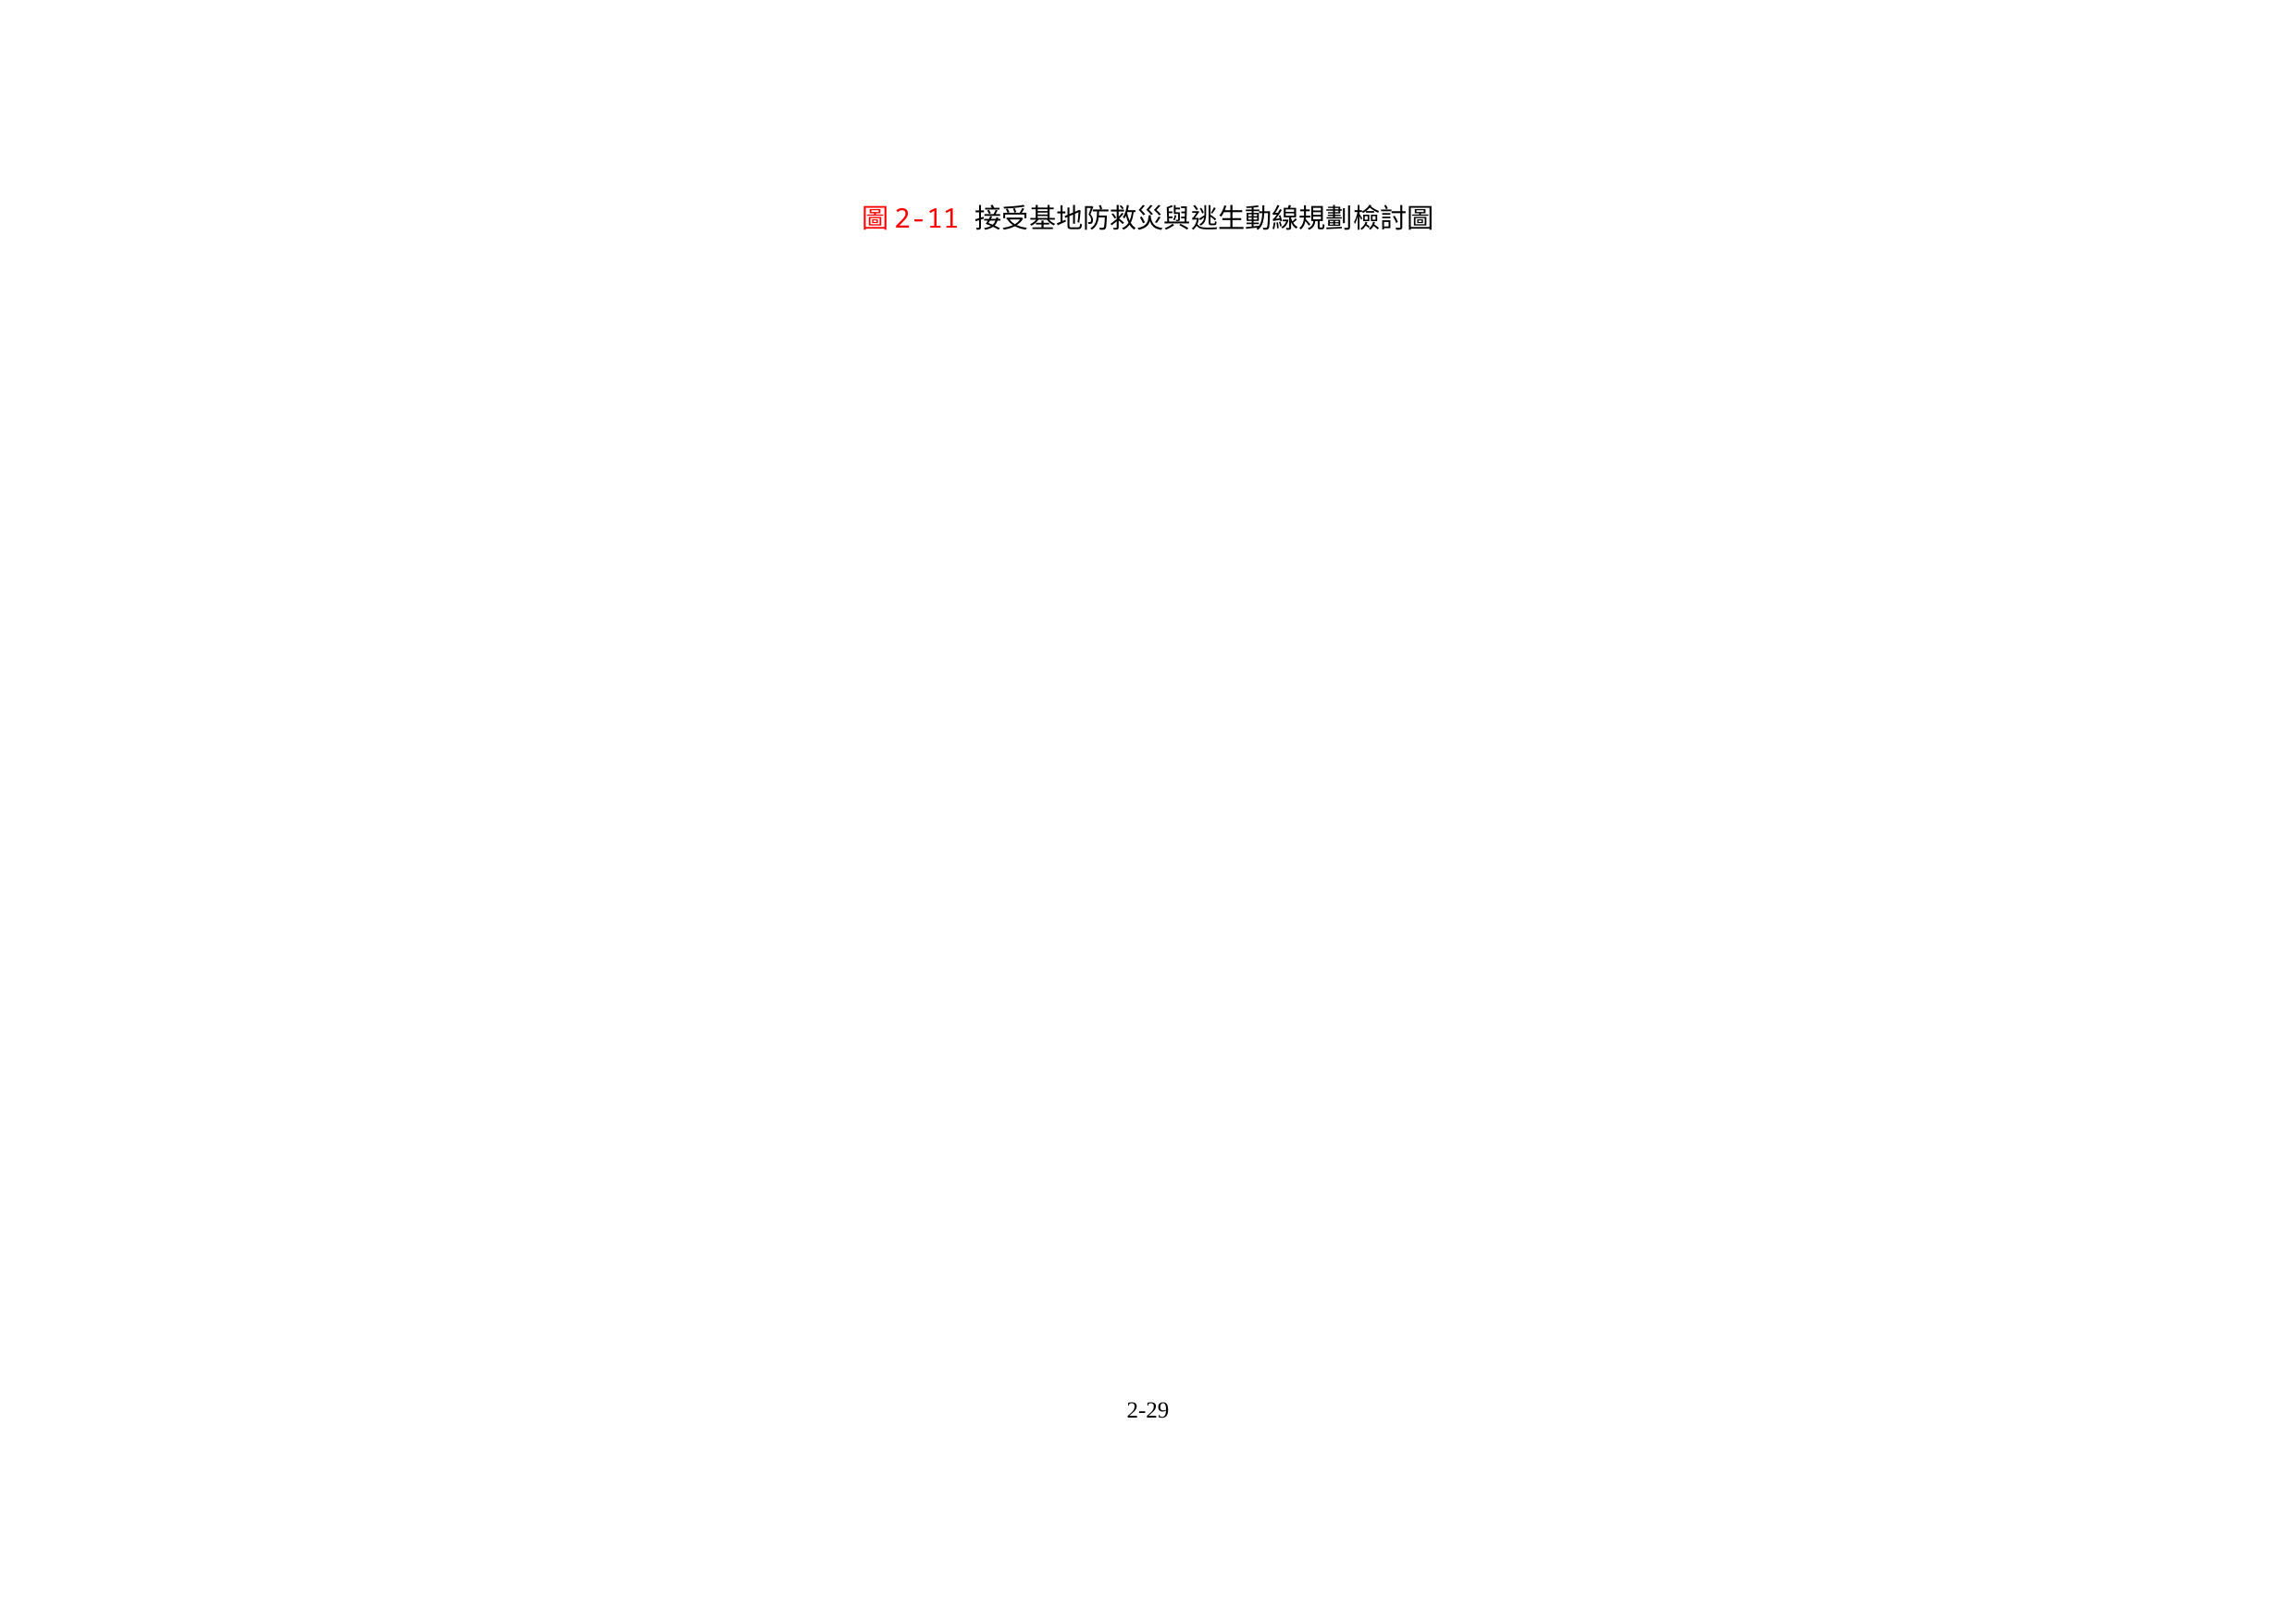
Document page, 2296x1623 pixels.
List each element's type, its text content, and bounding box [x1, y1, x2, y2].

text 圖2-11 接受基地防救災與逃生動線規劃檢討圖 [139, 178, 2156, 235]
